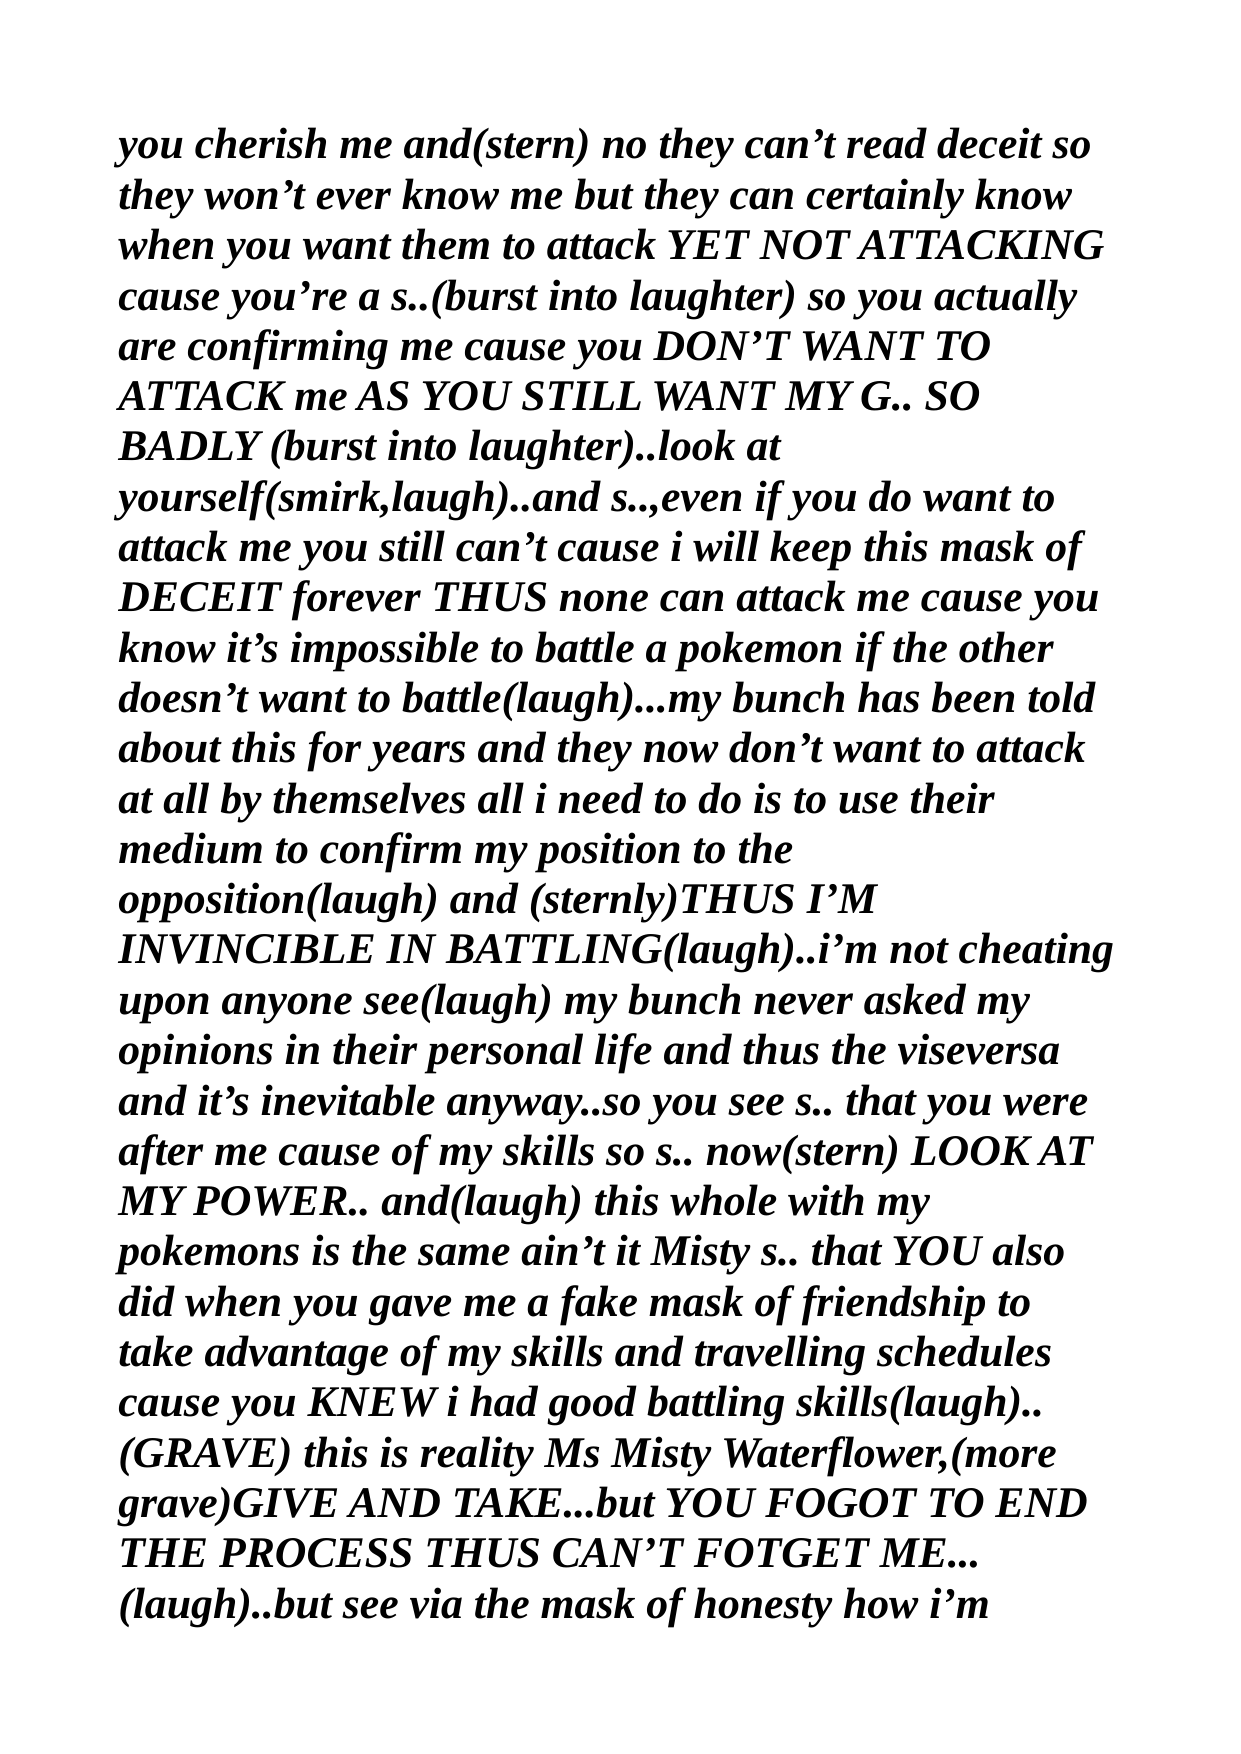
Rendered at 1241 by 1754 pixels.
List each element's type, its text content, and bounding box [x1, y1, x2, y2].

text you cherish me and(stern) no they can’t read deceit so they won’t ever know me but they can certainly know when you want them to attack YET NOT ATTACKING cause you’re a s..(burst into laughter) so you actually are confirming me cause you DON’T WANT TO ATTACK me AS YOU STILL WANT MY G.. SO BADLY (burst into laughter)..look at yourself(smirk,laugh)..and s..,even if you do want to attack me you still can’t cause i will keep this mask of DECEIT forever THUS none can attack me cause you know it’s impossible to battle a pokemon if the other doesn’t want to battle(laugh)...my bunch has been told about this for years and they now don’t want to attack at all by themselves all i need to do is to use their medium to confirm my position to the opposition(laugh) and (sternly)THUS I’M INVINCIBLE IN BATTLING(laugh)..i’m not cheating upon anyone see(laugh) my bunch never asked my opinions in their personal life and thus the viseversa and it’s inevitable anyway..so you see s.. that you were after me cause of my skills so s.. now(stern) LOOK AT MY POWER.. and(laugh) this whole with my pokemons is the same ain’t it Misty s.. that YOU also did when you gave me a fake mask of friendship to take advantage of my skills and travelling schedules cause you KNEW i had good battling skills(laugh)..(GRAVE) this is reality Ms Misty Waterflower,(more grave)GIVE AND TAKE...but YOU FOGOT TO END THE PROCESS THUS CAN’T FOTGET ME...(laugh)..but see via the mask of honesty how i’m [118, 118, 1122, 1627]
